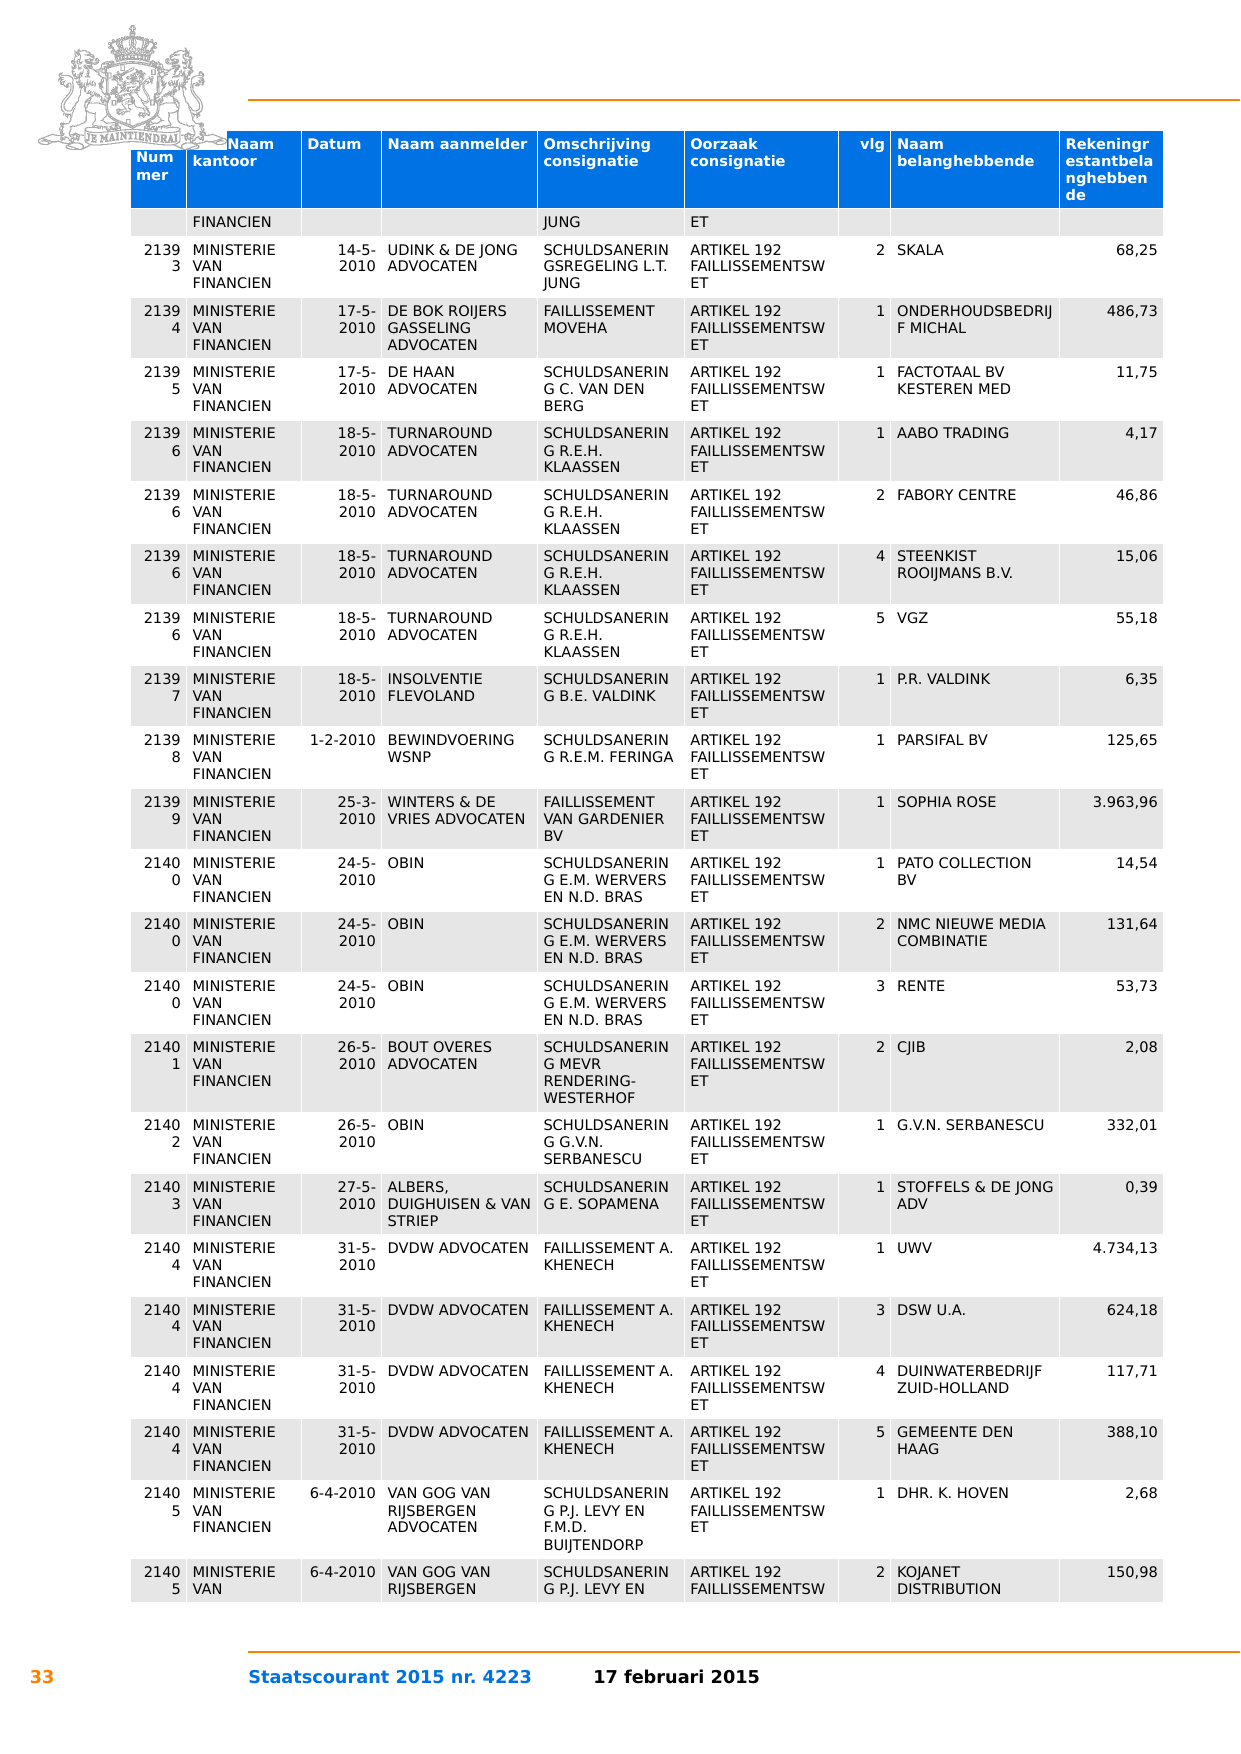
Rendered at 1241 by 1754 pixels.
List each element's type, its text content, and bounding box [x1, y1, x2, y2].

table_cell SKALA [891, 237, 1059, 297]
table_cell 1 [839, 1174, 890, 1234]
table_cell JUNG [538, 209, 684, 236]
table_cell 6-4-2010 [302, 1559, 381, 1602]
table_cell UWV [891, 1235, 1059, 1296]
table_cell 27-5-2010 [302, 1174, 381, 1234]
table_cell 21400 [131, 912, 186, 972]
table_cell SCHULDSANERING C. VAN DEN BERG [538, 359, 684, 420]
table_cell DHR. K. HOVEN [891, 1481, 1059, 1558]
table_cell 4,17 [1060, 421, 1163, 481]
table_cell ARTIKEL 192 FAILLISSEMENTSWET [685, 1235, 838, 1296]
table_cell NMC NIEUWE MEDIA COMBINATIE [891, 912, 1059, 972]
table_cell 21405 [131, 1559, 186, 1602]
table_cell 21402 [131, 1113, 186, 1173]
table_cell ARTIKEL 192 FAILLISSEMENTSWET [685, 973, 838, 1033]
table_cell 1 [839, 1113, 890, 1173]
table_cell ARTIKEL 192 FAILLISSEMENTSWET [685, 1419, 838, 1480]
table_cell 21396 [131, 544, 186, 604]
table_cell 624,18 [1060, 1297, 1163, 1357]
table_cell PATO COLLECTION BV [891, 850, 1059, 911]
table_cell 6-4-2010 [302, 1481, 381, 1558]
table_cell 26-5-2010 [302, 1113, 381, 1173]
table_cell 2 [839, 912, 890, 972]
table_cell 24-5-2010 [302, 912, 381, 972]
table_cell FACTOTAAL BV KESTEREN MED [891, 359, 1059, 420]
table_cell 21404 [131, 1419, 186, 1480]
table_cell SCHULDSANERING E.M. WERVERS EN N.D. BRAS [538, 850, 684, 911]
table_cell ARTIKEL 192 FAILLISSEMENTSWET [685, 789, 838, 849]
table_cell 1 [839, 298, 890, 358]
table_cell 4.734,13 [1060, 1235, 1163, 1296]
table_cell UDINK & DE JONG ADVOCATEN [382, 237, 537, 297]
table_cell 26-5-2010 [302, 1034, 381, 1112]
table_cell SCHULDSANERING P.J. LEVY EN [538, 1559, 684, 1602]
table_cell SCHULDSANERING E.M. WERVERS EN N.D. BRAS [538, 973, 684, 1033]
table_cell MINISTERIE VAN FINANCIEN [187, 359, 301, 420]
table_header Rekeningrestantbelanghebbende [1060, 131, 1163, 208]
table_cell DVDW ADVOCATEN [382, 1419, 537, 1480]
table_cell ARTIKEL 192 FAILLISSEMENTSWET [685, 850, 838, 911]
table_cell 46,86 [1060, 482, 1163, 542]
table_cell INSOLVENTIE FLEVOLAND [382, 666, 537, 726]
table_cell 2 [839, 1559, 890, 1602]
table_cell DVDW ADVOCATEN [382, 1358, 537, 1418]
table_cell BEWINDVOERING WSNP [382, 728, 537, 788]
table_cell 332,01 [1060, 1113, 1163, 1173]
table_cell MINISTERIE VAN FINANCIEN [187, 850, 301, 911]
table_cell 1 [839, 728, 890, 788]
table_cell ALBERS, DUIGHUISEN & VAN STRIEP [382, 1174, 537, 1234]
table_cell MINISTERIE VAN FINANCIEN [187, 666, 301, 726]
table_cell SCHULDSANERING R.E.H. KLAASSEN [538, 605, 684, 665]
table_cell MINISTERIE VAN FINANCIEN [187, 1034, 301, 1112]
table_cell 14,54 [1060, 850, 1163, 911]
table_cell 486,73 [1060, 298, 1163, 358]
table_cell MINISTERIE VAN FINANCIEN [187, 421, 301, 481]
table_cell FAILLISSEMENT MOVEHA [538, 298, 684, 358]
table_cell SCHULDSANERING R.E.M. FERINGA [538, 728, 684, 788]
table_cell SCHULDSANERING R.E.H. KLAASSEN [538, 482, 684, 542]
table_cell DUINWATERBEDRIJF ZUID-HOLLAND [891, 1358, 1059, 1418]
table_cell 21404 [131, 1297, 186, 1357]
table_cell ARTIKEL 192 FAILLISSEMENTSWET [685, 1113, 838, 1173]
table_cell P.R. VALDINK [891, 666, 1059, 726]
table_cell 21396 [131, 605, 186, 665]
table_cell G.V.N. SERBANESCU [891, 1113, 1059, 1173]
table_header Oorzaak consignatie [685, 131, 838, 208]
table_cell 53,73 [1060, 973, 1163, 1033]
table_cell 18-5-2010 [302, 482, 381, 542]
table_cell 1 [839, 850, 890, 911]
table_cell ONDERHOUDSBEDRIJF MICHAL [891, 298, 1059, 358]
table_cell MINISTERIE VAN FINANCIEN [187, 912, 301, 972]
table_cell 21396 [131, 421, 186, 481]
table_cell 18-5-2010 [302, 544, 381, 604]
table_cell 21393 [131, 237, 186, 297]
table_cell 2 [839, 1034, 890, 1112]
table_cell 3.963,96 [1060, 789, 1163, 849]
table_cell DVDW ADVOCATEN [382, 1235, 537, 1296]
table_cell 21400 [131, 850, 186, 911]
table_cell 21401 [131, 1034, 186, 1112]
table_cell 125,65 [1060, 728, 1163, 788]
table_cell MINISTERIE VAN FINANCIEN [187, 789, 301, 849]
table_cell 21400 [131, 973, 186, 1033]
table_cell TURNAROUND ADVOCATEN [382, 605, 537, 665]
table_cell 31-5-2010 [302, 1419, 381, 1480]
table_cell RENTE [891, 973, 1059, 1033]
table_cell 1 [839, 1481, 890, 1558]
table_cell MINISTERIE VAN FINANCIEN [187, 1235, 301, 1296]
table_cell 17-5-2010 [302, 359, 381, 420]
table_cell 150,98 [1060, 1559, 1163, 1602]
table_cell ARTIKEL 192 FAILLISSEMENTSWET [685, 912, 838, 972]
table_cell 18-5-2010 [302, 421, 381, 481]
table_cell ET [685, 209, 838, 236]
table_cell ARTIKEL 192 FAILLISSEMENTSWET [685, 666, 838, 726]
table_cell 5 [839, 605, 890, 665]
table_header vlg [839, 131, 890, 208]
table_cell 31-5-2010 [302, 1297, 381, 1357]
table_cell [839, 209, 890, 236]
table_cell FAILLISSEMENT A. KHENECH [538, 1235, 684, 1296]
table_cell SCHULDSANERING P.J. LEVY EN F.M.D. BUIJTENDORP [538, 1481, 684, 1558]
table_cell 4 [839, 544, 890, 604]
table_cell OBIN [382, 912, 537, 972]
table_cell FAILLISSEMENT A. KHENECH [538, 1297, 684, 1357]
table_cell 18-5-2010 [302, 605, 381, 665]
table_cell 1 [839, 666, 890, 726]
table_cell DE HAAN ADVOCATEN [382, 359, 537, 420]
table_cell 24-5-2010 [302, 973, 381, 1033]
table_cell SCHULDSANERING E.M. WERVERS EN N.D. BRAS [538, 912, 684, 972]
table_cell 6,35 [1060, 666, 1163, 726]
table_cell MINISTERIE VAN FINANCIEN [187, 1113, 301, 1173]
table_cell 131,64 [1060, 912, 1163, 972]
table_cell 0,39 [1060, 1174, 1163, 1234]
table_cell ARTIKEL 192 FAILLISSEMENTSWET [685, 237, 838, 297]
table_cell MINISTERIE VAN FINANCIEN [187, 1174, 301, 1234]
table_cell 21394 [131, 298, 186, 358]
table_cell SCHULDSANERING R.E.H. KLAASSEN [538, 544, 684, 604]
table_cell MINISTERIE VAN FINANCIEN [187, 1419, 301, 1480]
table_cell OBIN [382, 1113, 537, 1173]
table_cell VAN GOG VAN RIJSBERGEN [382, 1559, 537, 1602]
table_cell 68,25 [1060, 237, 1163, 297]
table_cell SCHULDSANERING G.V.N. SERBANESCU [538, 1113, 684, 1173]
table_cell MINISTERIE VAN FINANCIEN [187, 973, 301, 1033]
table_cell 1 [839, 1235, 890, 1296]
table_cell DE BOK ROIJERS GASSELING ADVOCATEN [382, 298, 537, 358]
table_cell 1-2-2010 [302, 728, 381, 788]
table_cell FINANCIEN [187, 209, 301, 236]
table_cell GEMEENTE DEN HAAG [891, 1419, 1059, 1480]
table_cell SOPHIA ROSE [891, 789, 1059, 849]
table_cell MINISTERIE VAN FINANCIEN [187, 482, 301, 542]
table_cell TURNAROUND ADVOCATEN [382, 421, 537, 481]
table_cell SCHULDSANERING E. SOPAMENA [538, 1174, 684, 1234]
table_cell KOJANET DISTRIBUTION [891, 1559, 1059, 1602]
table_cell SCHULDSANERING B.E. VALDINK [538, 666, 684, 726]
table_cell MINISTERIE VAN FINANCIEN [187, 1358, 301, 1418]
table_cell 21404 [131, 1235, 186, 1296]
table_cell 21404 [131, 1358, 186, 1418]
table_cell 2 [839, 482, 890, 542]
table_cell ARTIKEL 192 FAILLISSEMENTSWET [685, 359, 838, 420]
table_cell 15,06 [1060, 544, 1163, 604]
table_cell MINISTERIE VAN FINANCIEN [187, 544, 301, 604]
table_cell 21399 [131, 789, 186, 849]
table_cell AABO TRADING [891, 421, 1059, 481]
table_cell [382, 209, 537, 236]
table_cell ARTIKEL 192 FAILLISSEMENTSW [685, 1559, 838, 1602]
table_cell 21396 [131, 482, 186, 542]
table_cell 117,71 [1060, 1358, 1163, 1418]
table_cell 4 [839, 1358, 890, 1418]
table_cell 2 [839, 237, 890, 297]
table_cell WINTERS & DE VRIES ADVOCATEN [382, 789, 537, 849]
table_cell [891, 209, 1059, 236]
table_cell 1 [839, 359, 890, 420]
table_cell ARTIKEL 192 FAILLISSEMENTSWET [685, 1481, 838, 1558]
table_cell 5 [839, 1419, 890, 1480]
table_header Naam kantoor [187, 131, 301, 208]
table_cell [131, 209, 186, 236]
table_cell 31-5-2010 [302, 1358, 381, 1418]
table_cell OBIN [382, 850, 537, 911]
table_header Nummer [131, 150, 186, 208]
table_cell 1 [839, 789, 890, 849]
table_cell 21395 [131, 359, 186, 420]
table_cell MINISTERIE VAN FINANCIEN [187, 1297, 301, 1357]
table_cell DVDW ADVOCATEN [382, 1297, 537, 1357]
table_cell ARTIKEL 192 FAILLISSEMENTSWET [685, 544, 838, 604]
table_cell OBIN [382, 973, 537, 1033]
table_cell SCHULDSANERING MEVR RENDERING-WESTERHOF [538, 1034, 684, 1112]
table_cell SCHULDSANERING R.E.H. KLAASSEN [538, 421, 684, 481]
table_cell MINISTERIE VAN FINANCIEN [187, 1481, 301, 1558]
table_cell ARTIKEL 192 FAILLISSEMENTSWET [685, 482, 838, 542]
table_cell ARTIKEL 192 FAILLISSEMENTSWET [685, 1174, 838, 1234]
table_cell MINISTERIE VAN FINANCIEN [187, 298, 301, 358]
table_cell [302, 209, 381, 236]
table_cell 2,68 [1060, 1481, 1163, 1558]
table_cell VGZ [891, 605, 1059, 665]
table_cell 31-5-2010 [302, 1235, 381, 1296]
table_cell 17-5-2010 [302, 298, 381, 358]
table_cell DSW U.A. [891, 1297, 1059, 1357]
table_header Naam belanghebbende [891, 131, 1059, 208]
table_cell 55,18 [1060, 605, 1163, 665]
table_cell VAN GOG VAN RIJSBERGEN ADVOCATEN [382, 1481, 537, 1558]
table_cell 388,10 [1060, 1419, 1163, 1480]
table_cell MINISTERIE VAN FINANCIEN [187, 728, 301, 788]
table_cell ARTIKEL 192 FAILLISSEMENTSWET [685, 298, 838, 358]
table_cell ARTIKEL 192 FAILLISSEMENTSWET [685, 605, 838, 665]
table_cell MINISTERIE VAN FINANCIEN [187, 237, 301, 297]
table_cell ARTIKEL 192 FAILLISSEMENTSWET [685, 1297, 838, 1357]
table_cell CJIB [891, 1034, 1059, 1112]
table_header Omschrijving consignatie [538, 131, 684, 208]
table_cell STOFFELS & DE JONG ADV [891, 1174, 1059, 1234]
table_cell 21403 [131, 1174, 186, 1234]
table_cell 21397 [131, 666, 186, 726]
table_cell 21398 [131, 728, 186, 788]
table_cell FAILLISSEMENT A. KHENECH [538, 1419, 684, 1480]
picture [38, 25, 227, 150]
table_cell 24-5-2010 [302, 850, 381, 911]
table_cell 18-5-2010 [302, 666, 381, 726]
table_cell ARTIKEL 192 FAILLISSEMENTSWET [685, 728, 838, 788]
table_cell 25-3-2010 [302, 789, 381, 849]
table_header Naam aanmelder [382, 131, 537, 208]
table_cell 14-5-2010 [302, 237, 381, 297]
table_cell TURNAROUND ADVOCATEN [382, 544, 537, 604]
table_cell STEENKIST ROOIJMANS B.V. [891, 544, 1059, 604]
table_cell 1 [839, 421, 890, 481]
table_cell FABORY CENTRE [891, 482, 1059, 542]
table_cell ARTIKEL 192 FAILLISSEMENTSWET [685, 1358, 838, 1418]
table_cell 11,75 [1060, 359, 1163, 420]
table_cell 3 [839, 1297, 890, 1357]
table_cell PARSIFAL BV [891, 728, 1059, 788]
table_cell 2,08 [1060, 1034, 1163, 1112]
table_cell 3 [839, 973, 890, 1033]
table_cell 21405 [131, 1481, 186, 1558]
table_cell BOUT OVERES ADVOCATEN [382, 1034, 537, 1112]
table_cell MINISTERIE VAN FINANCIEN [187, 605, 301, 665]
table_cell TURNAROUND ADVOCATEN [382, 482, 537, 542]
table_cell FAILLISSEMENT A. KHENECH [538, 1358, 684, 1418]
table_cell ARTIKEL 192 FAILLISSEMENTSWET [685, 421, 838, 481]
table_header Datum [302, 131, 381, 208]
table_cell FAILLISSEMENT VAN GARDENIER BV [538, 789, 684, 849]
table_cell [1060, 209, 1163, 236]
table_cell MINISTERIE VAN [187, 1559, 301, 1602]
table_cell ARTIKEL 192 FAILLISSEMENTSWET [685, 1034, 838, 1112]
table_cell SCHULDSANERINGSREGELING L.T. JUNG [538, 237, 684, 297]
